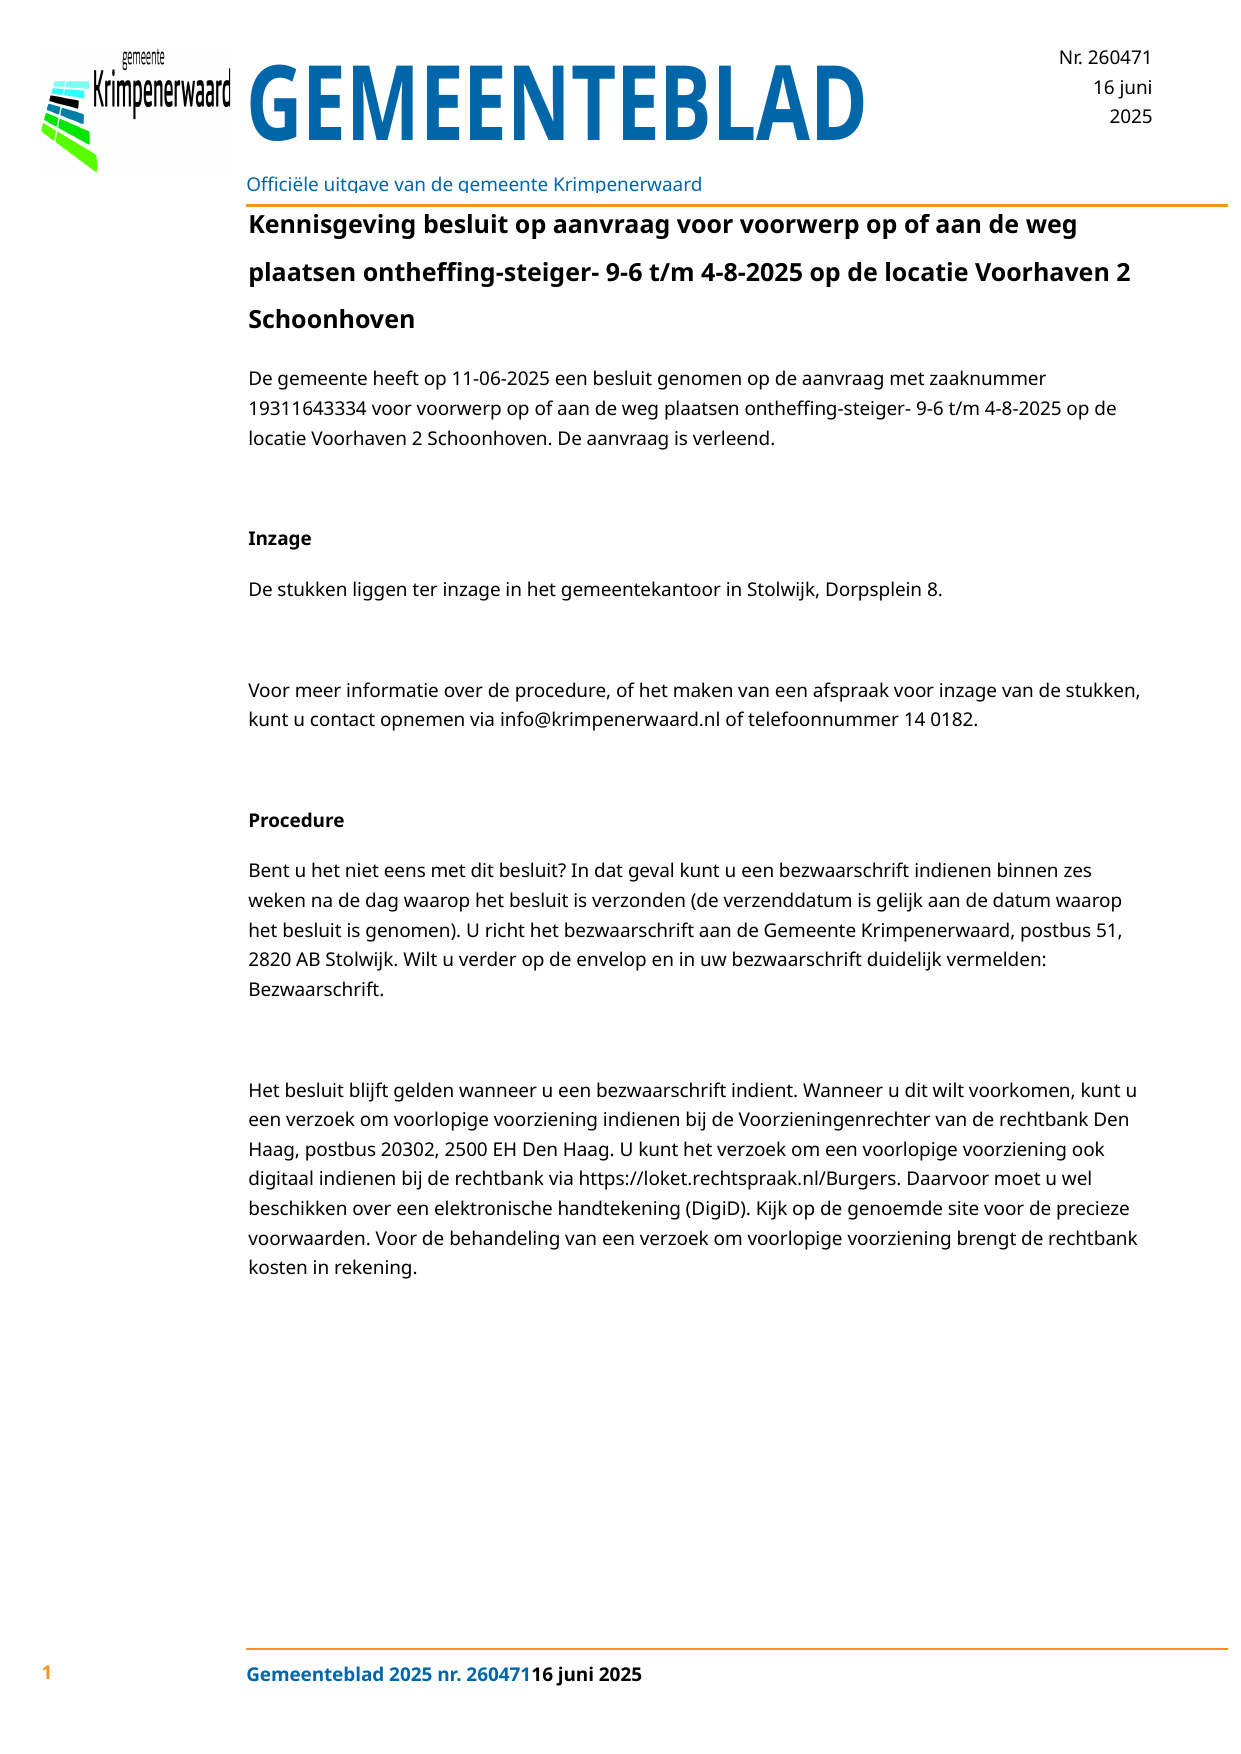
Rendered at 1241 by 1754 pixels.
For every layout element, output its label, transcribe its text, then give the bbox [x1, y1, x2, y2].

text De stukken liggen ter inzage in het gemeentekantoor in Stolwijk, Dorpsplein 8. [248, 576, 1152, 602]
text Procedure [248, 807, 1152, 833]
text Kennisgeving besluit op aanvraag voor voorwerp op of aan de weg plaatsen ontheffing-steiger- 9-6 t/m 4-8-2025 op de locatie Voorhaven 2 Schoonhoven [248, 207, 1152, 336]
picture [41, 47, 231, 172]
text Het besluit blijft gelden wanneer u een bezwaarschrift indient. Wanneer u dit wilt voorkomen, kunt u een verzoek om voorlopige voorziening indienen bij de Voorzieningenrechter van de rechtbank Den Haag, postbus 20302, 2500 EH Den Haag. U kunt het verzoek om een voorlopige voorziening ook digitaal indienen bij de rechtbank via https://loket.rechtspraak.nl/Burgers. Daarvoor moet u wel beschikken over een elektronische handtekening (DigiD). Kijk op de genoemde site voor de precieze voorwaarden. Voor de behandeling van een verzoek om voorlopige voorziening brengt de rechtbank kosten in rekening. [248, 1077, 1152, 1280]
text Inzage [248, 526, 1152, 551]
text Bent u het niet eens met dit besluit? In dat geval kunt u een bezwaarschrift indienen binnen zes weken na de dag waarop het besluit is verzonden (de verzenddatum is gelijk aan de datum waarop het besluit is genomen). U richt het bezwaarschrift aan de Gemeente Krimpenerwaard, postbus 51, 2820 AB Stolwijk. Wilt u verder op de envelop en in uw bezwaarschrift duidelijk vermelden: Bezwaarschrift. [248, 858, 1152, 1002]
text De gemeente heeft op 11-06-2025 een besluit genomen op de aanvraag met zaaknummer 19311643334 voor voorwerp op of aan de weg plaatsen ontheffing-steiger- 9-6 t/m 4-8-2025 op de locatie Voorhaven 2 Schoonhoven. De aanvraag is verleend. [248, 366, 1152, 450]
text Voor meer informatie over de procedure, of het maken van een afspraak voor inzage van de stukken, kunt u contact opnemen via info@krimpenerwaard.nl of telefoonnummer 14 0182. [248, 677, 1152, 732]
